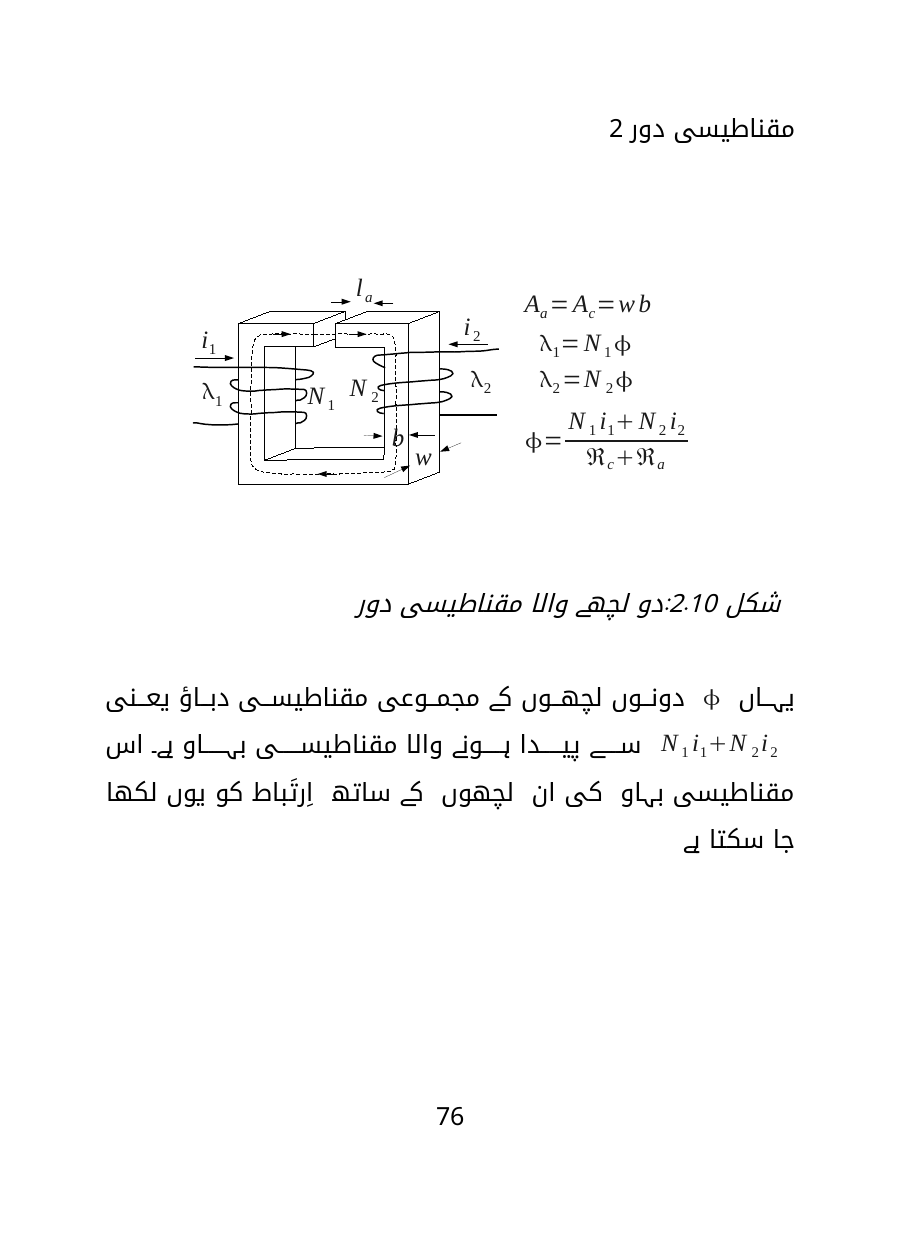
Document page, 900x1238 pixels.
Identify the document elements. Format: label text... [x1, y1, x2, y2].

text شکل 2.10:دو لچھے والا مقناطیسی دور [120, 195, 780, 627]
text یہاںدونوں لچھوں کے مجموعی مقناطیسی دباؤ یعنی سے پیدا ہونے والا مقناطیسی بہاو ہے۔ اس مقناطیسی بہاو کی ان لچھوں کے ساتھ اِرتَباط کو یوں لکھا جا سکتا ہے [105, 674, 795, 864]
